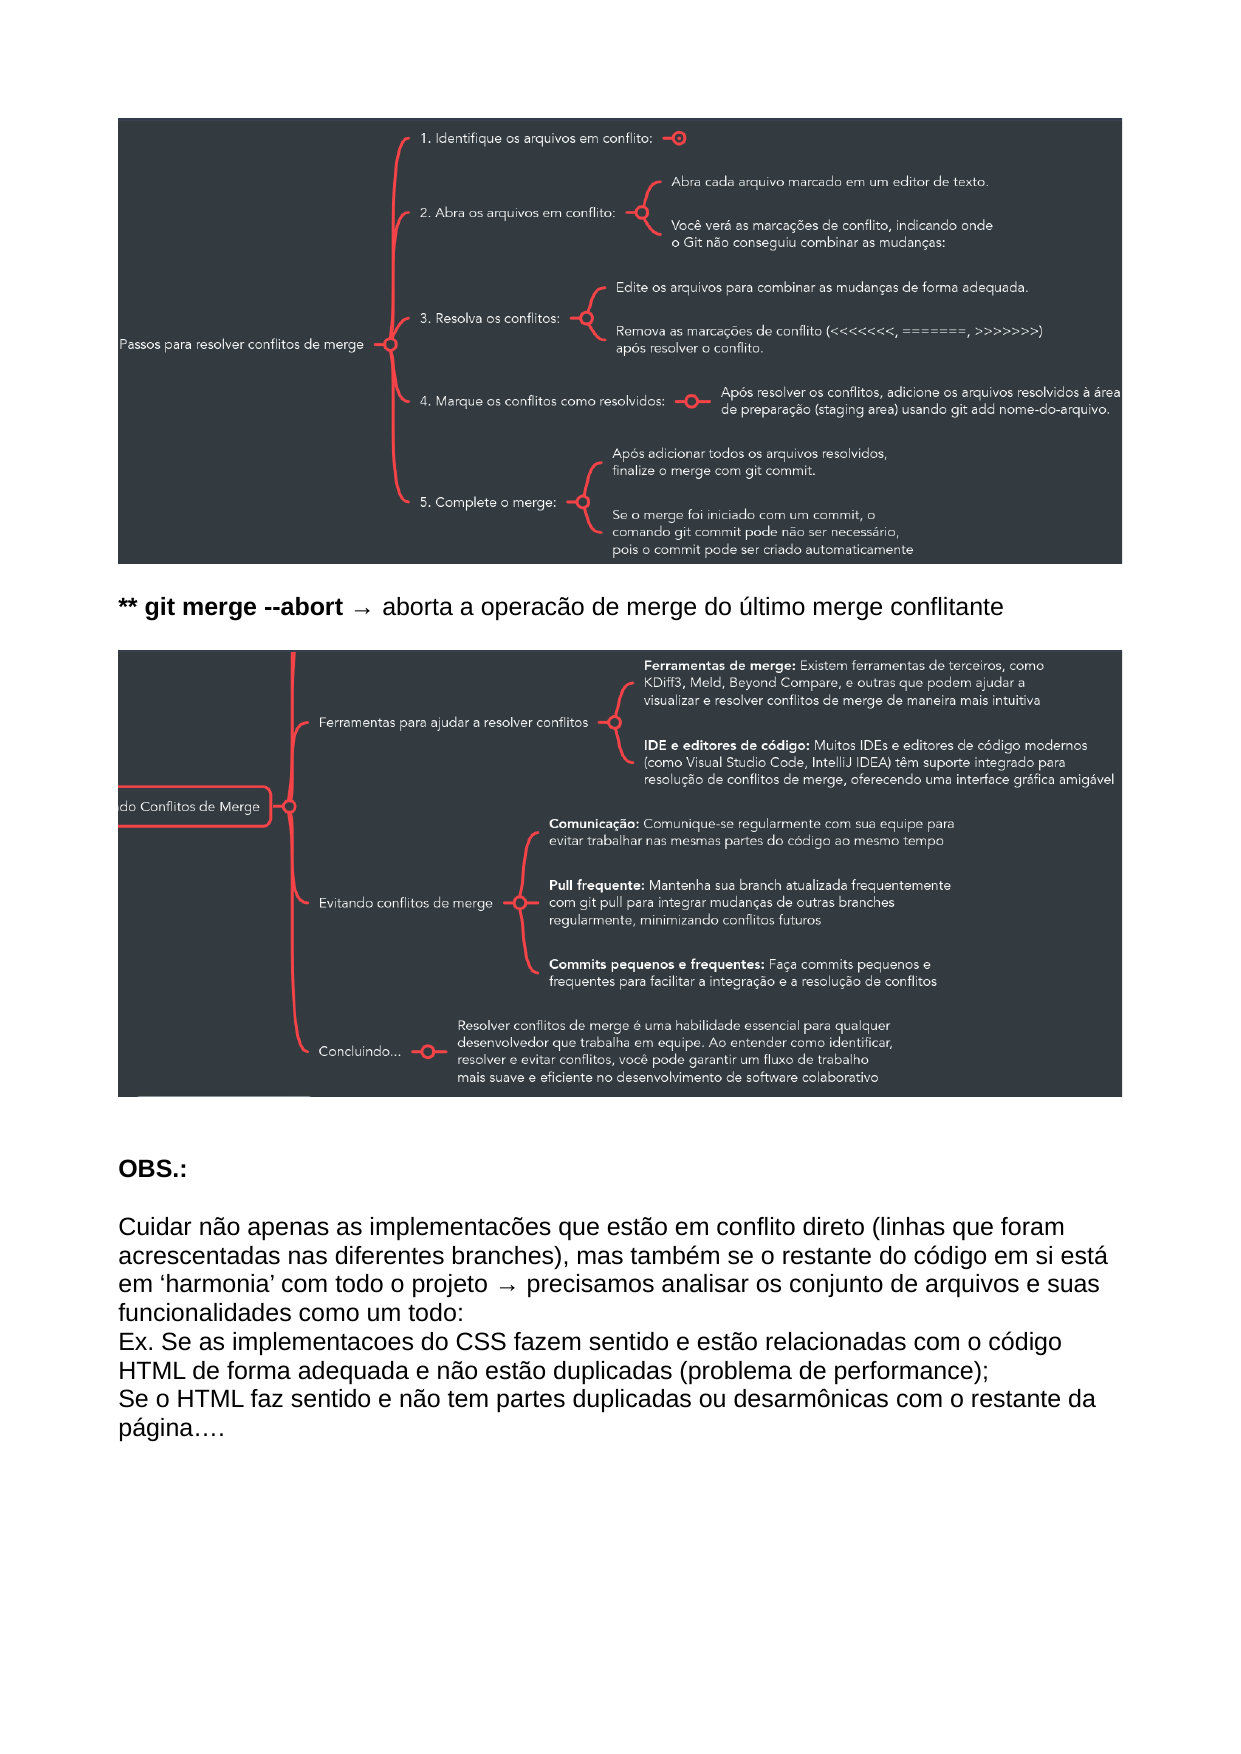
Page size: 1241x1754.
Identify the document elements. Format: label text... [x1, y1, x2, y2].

text ** git merge --abort → aborta a operacão de merge do último merge conflitante [118, 592, 1122, 621]
text Ex. Se as implementacoes do CSS fazem sentido e estão relacionadas com o código HTML de forma adequada e não estão duplicadas (problema de performance); [118, 1327, 1122, 1384]
picture [118, 650, 1123, 1097]
picture [118, 118, 1123, 564]
text OBS.: [118, 1154, 1122, 1183]
text Cuidar não apenas as implementacões que estão em conflito direto (linhas que foram acrescentadas nas diferentes branches), mas também se o restante do código em si está em ‘harmonia’ com todo o projeto → precisamos analisar os conjunto de arquivos e suas funcionalidades como um todo: [118, 1212, 1122, 1327]
text Se o HTML faz sentido e não tem partes duplicadas ou desarmônicas com o restante da página…. [118, 1384, 1122, 1442]
